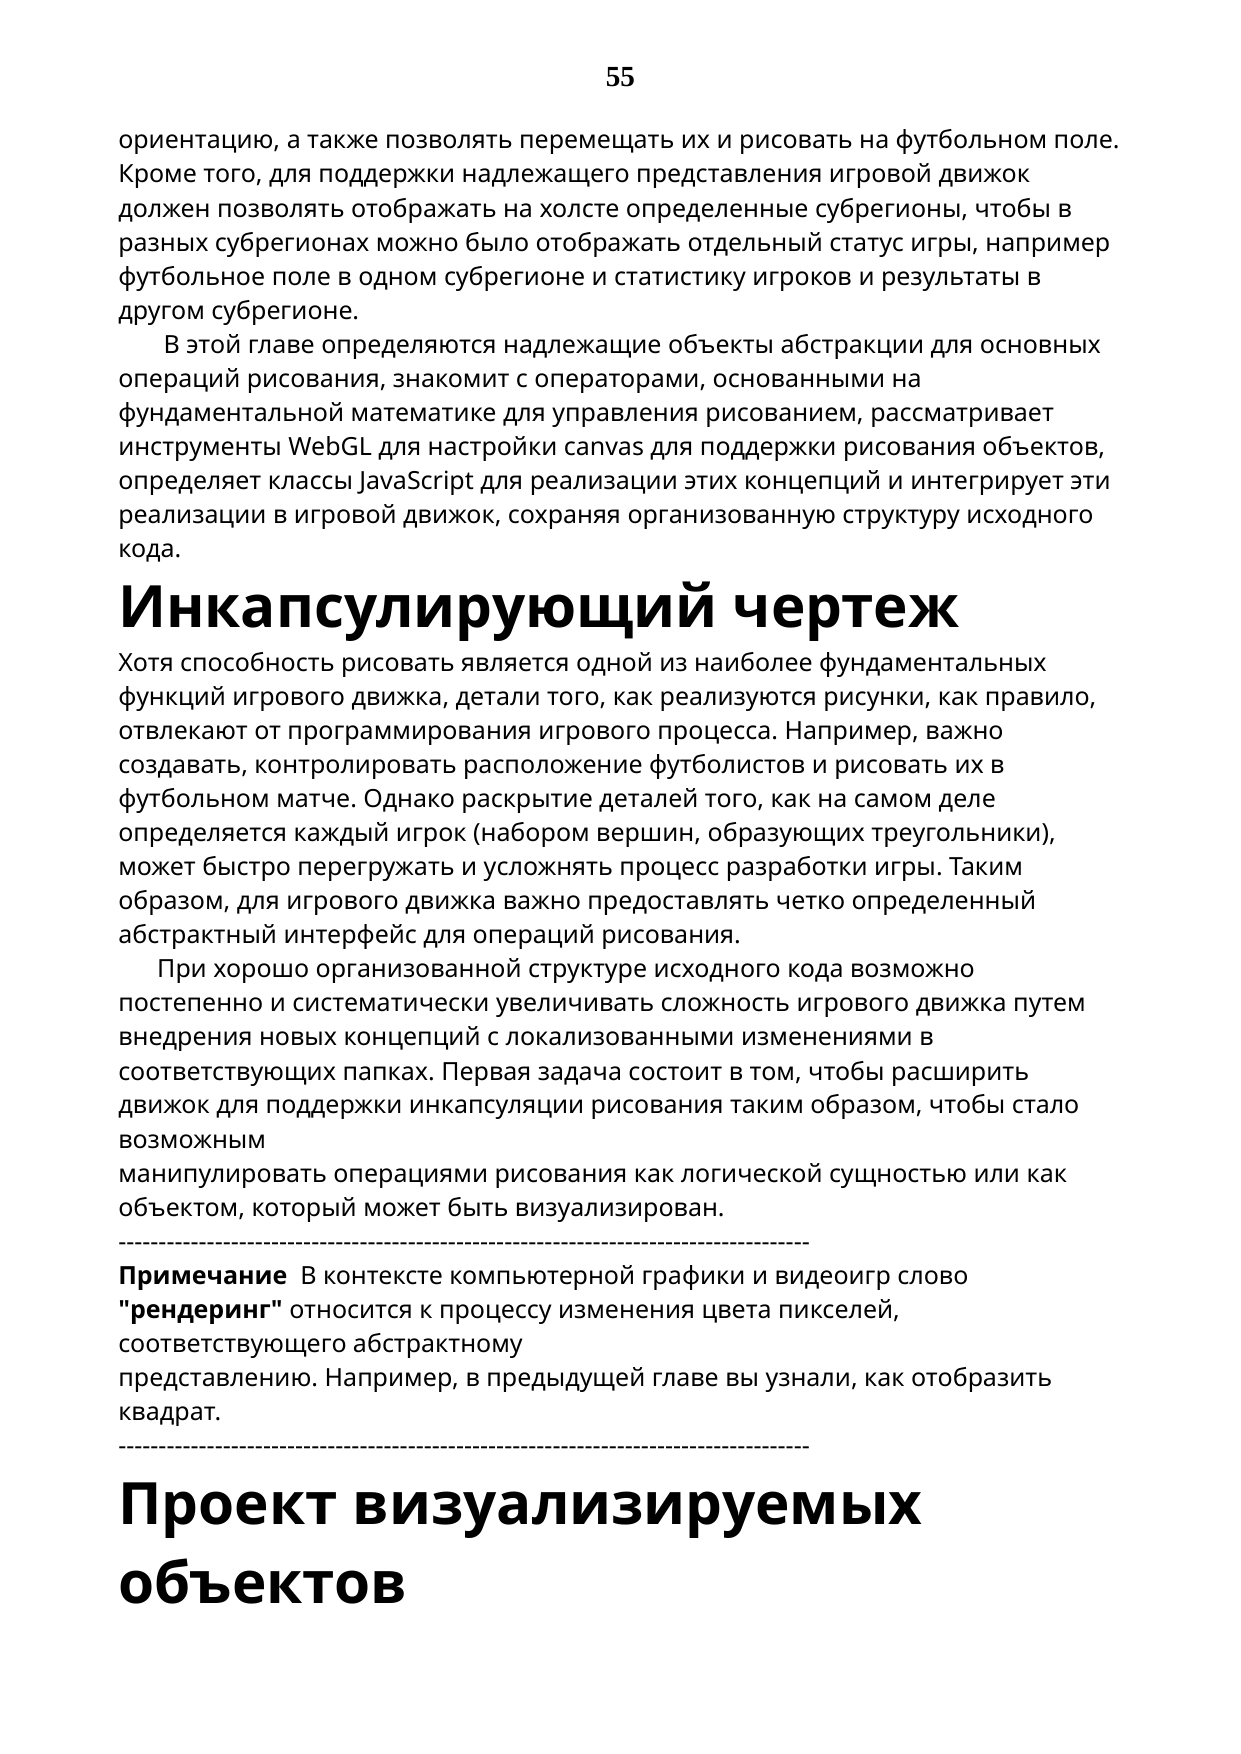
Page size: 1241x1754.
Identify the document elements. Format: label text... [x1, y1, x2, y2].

text -------------------------------------------------------------------------------------- [118, 1428, 1122, 1462]
text -------------------------------------------------------------------------------------- [118, 1223, 1122, 1257]
text Инкапсулирующий чертеж [118, 565, 1122, 644]
text В этой главе определяются надлежащие объекты абстракции для основных операций рисования, знакомит с операторами, основанными на фундаментальной математике для управления рисованием, рассматривает инструменты WebGL для настройки canvas для поддержки рисования объектов, определяет классы JavaScript для реализации этих концепций и интегрирует эти реализации в игровой движок, сохраняя организованную структуру исходного кода. [118, 326, 1122, 565]
text Примечание В контексте компьютерной графики и видеоигр слово "рендеринг" относится к процессу изменения цвета пикселей, соответствующего абстрактному [118, 1257, 1122, 1360]
text Проект визуализируемых объектов [118, 1462, 1122, 1621]
text ориентацию, а также позволять перемещать их и рисовать на футбольном поле. Кроме того, для поддержки надлежащего представления игровой движок должен позволять отображать на холсте определенные субрегионы, чтобы в разных субрегионах можно было отображать отдельный статус игры, например футбольное поле в одном субрегионе и статистику игроков и результаты в другом субрегионе. [118, 122, 1122, 326]
text Хотя способность рисовать является одной из наиболее фундаментальных функций игрового движка, детали того, как реализуются рисунки, как правило, отвлекают от программирования игрового процесса. Например, важно создавать, контролировать расположение футболистов и рисовать их в футбольном матче. Однако раскрытие деталей того, как на самом деле определяется каждый игрок (набором вершин, образующих треугольники), может быстро перегружать и усложнять процесс разработки игры. Таким образом, для игрового движка важно предоставлять четко определенный абстрактный интерфейс для операций рисования. [118, 644, 1122, 951]
text При хорошо организованной структуре исходного кода возможно постепенно и систематически увеличивать сложность игрового движка путем внедрения новых концепций с локализованными изменениями в соответствующих папках. Первая задача состоит в том, чтобы расширить движок для поддержки инкапсуляции рисования таким образом, чтобы стало возможным [118, 951, 1122, 1155]
text представлению. Например, в предыдущей главе вы узнали, как отобразить [118, 1360, 1122, 1394]
text квадрат. [118, 1394, 1122, 1428]
text манипулировать операциями рисования как логической сущностью или как объектом, который может быть визуализирован. [118, 1155, 1122, 1223]
